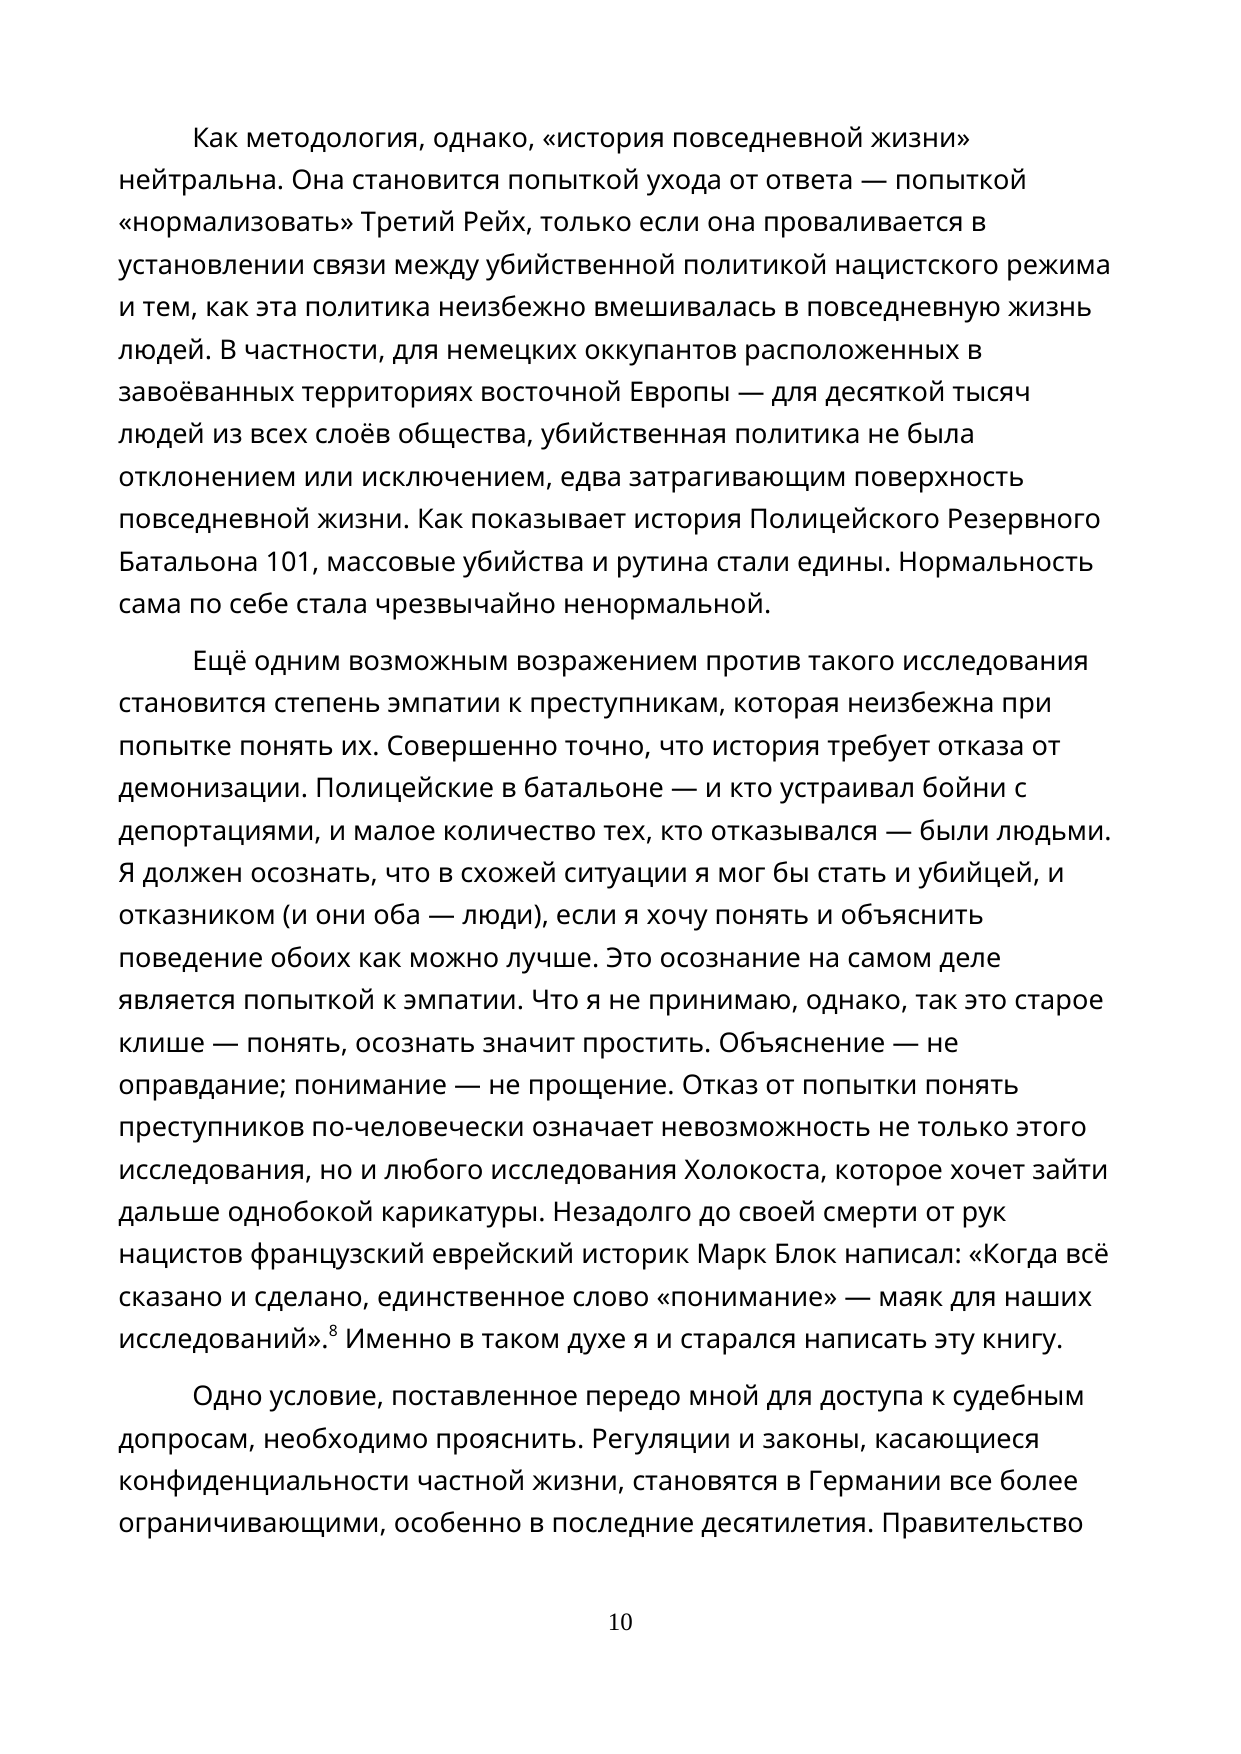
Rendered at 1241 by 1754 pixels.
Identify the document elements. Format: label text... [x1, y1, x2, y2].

text Одно условие, поставленное передо мной для доступа к судебным допросам, необходимо прояснить. Регуляции и законы, касающиеся конфиденциальности частной жизни, становятся в Германии все более ограничивающими, особенно в последние десятилетия. Правительство [118, 1377, 1122, 1541]
text Как методология, однако, «история повседневной жизни» нейтральна. Она становится попыткой ухода от ответа — попыткой «нормализовать» Третий Рейх, только если она проваливается в установлении связи между убийственной политикой нацистского режима и тем, как эта политика неизбежно вмешивалась в повседневную жизнь людей. В частности, для немецких оккупантов расположенных в завоёванных территориях восточной Европы — для десяткой тысяч людей из всех слоёв общества, убийственная политика не была отклонением или исключением, едва затрагивающим поверхность повседневной жизни. Как показывает история Полицейского Резервного Батальона 101, массовые убийства и рутина стали едины. Нормальность сама по себе стала чрезвычайно ненормальной. [118, 118, 1122, 621]
text Ещё одним возможным возражением против такого исследования становится степень эмпатии к преступникам, которая неизбежна при попытке понять их. Совершенно точно, что история требует отказа от демонизации. Полицейские в батальоне — и кто устраивал бойни с депортациями, и малое количество тех, кто отказывался — были людьми. Я должен осознать, что в схожей ситуации я мог бы стать и убийцей, и отказником (и они оба — люди), если я хочу понять и объяснить поведение обоих как можно лучше. Это осознание на самом деле является попыткой к эмпатии. Что я не принимаю, однако, так это старое клише — понять, осознать значит простить. Объяснение — не оправдание; понимание — не прощение. Отказ от попытки понять преступников по-человечески означает невозможность не только этого исследования, но и любого исследования Холокоста, которое хочет зайти дальше однобокой карикатуры. Незадолго до своей смерти от рук нацистов французский еврейский историк Марк Блок написал: «Когда всё сказано и сделано, единственное слово «понимание» — маяк для наших исследований». Именно в таком духе я и старался написать эту книгу. [118, 641, 1122, 1357]
